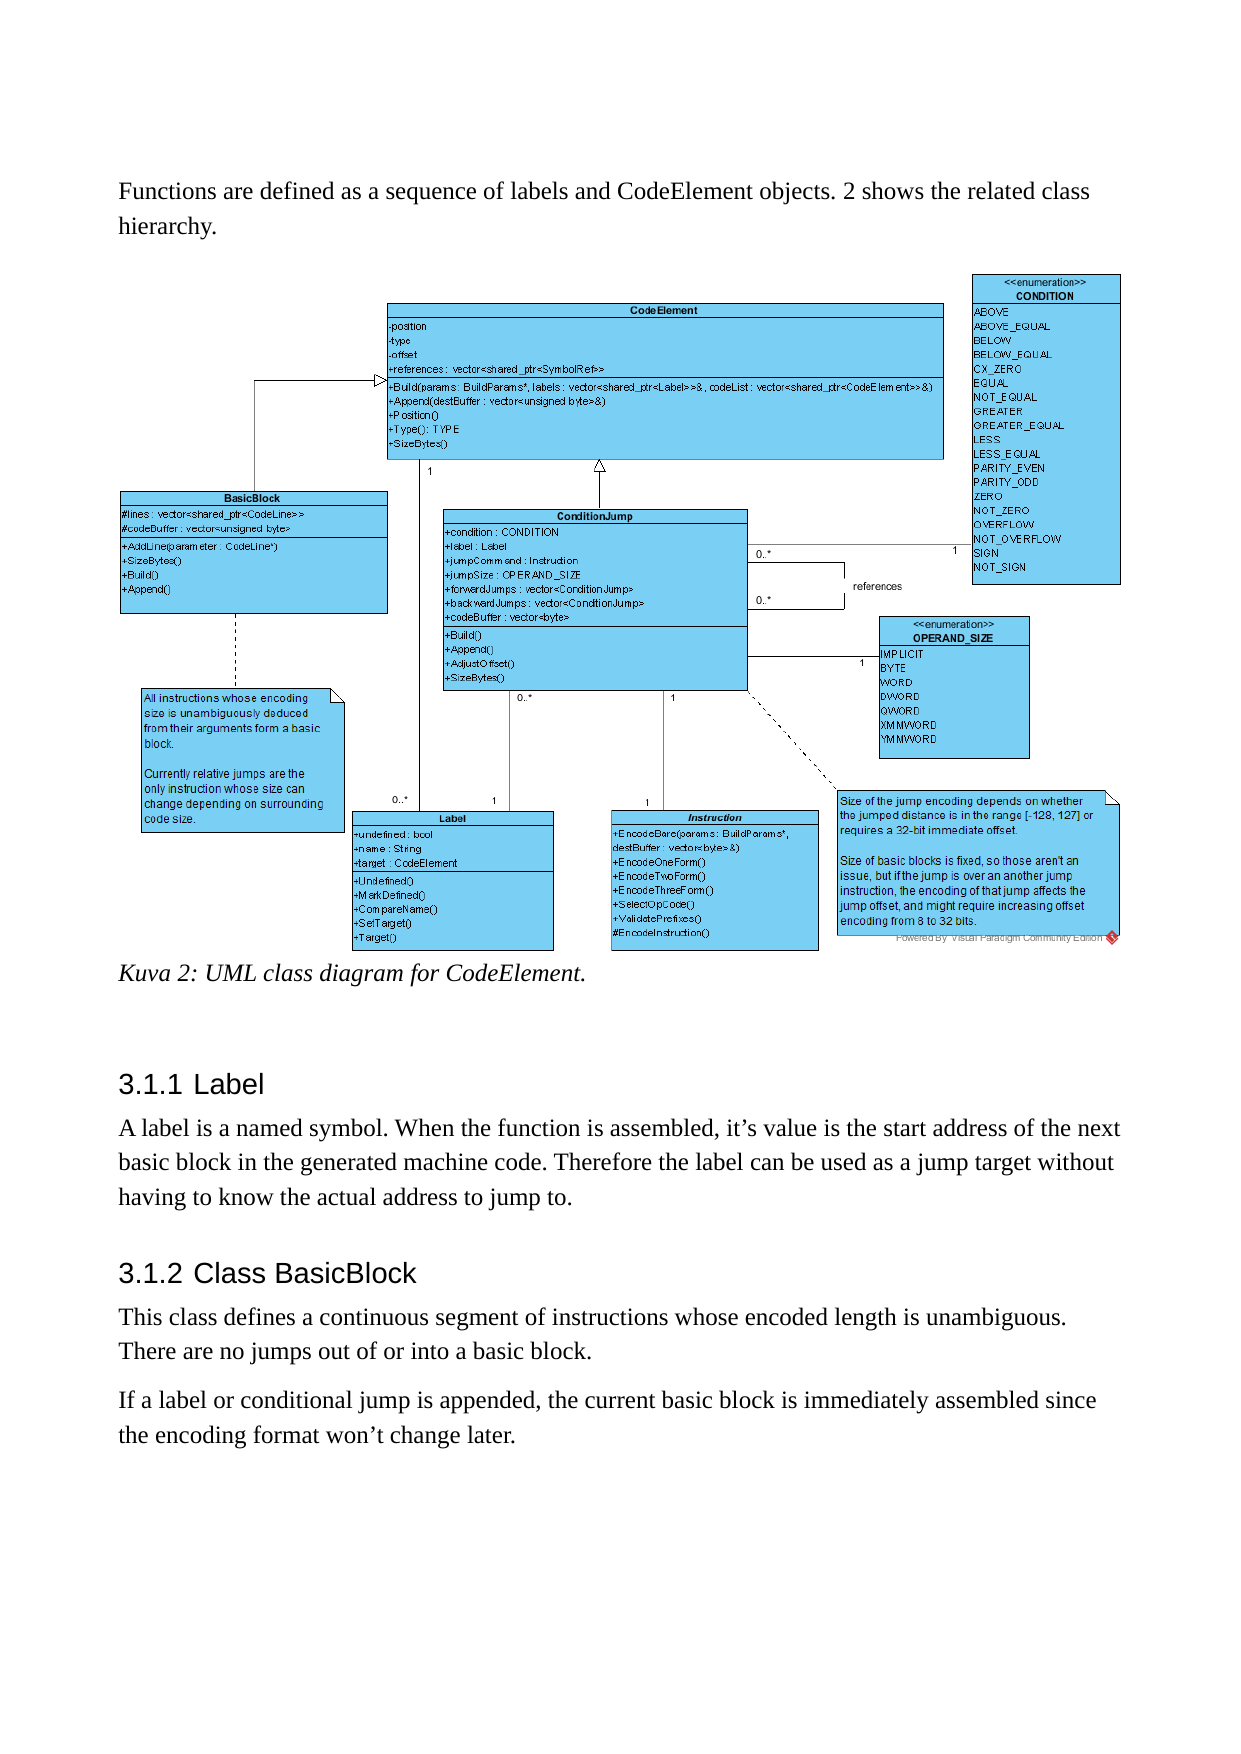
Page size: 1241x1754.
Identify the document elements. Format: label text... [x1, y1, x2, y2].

picture [118, 272, 1123, 953]
text If a label or conditional jump is appended, the current basic block is immediately assembled since the encoding format won’t change later. [118, 1385, 1122, 1448]
subtitle Label [118, 1067, 1122, 1100]
text This class defines a continuous segment of instructions whose encoded length is unambiguous. There are no jumps out of or into a basic block. [118, 1302, 1122, 1365]
text Kuva 2: UML class diagram for CodeElement. [118, 953, 1122, 987]
subtitle Class BasicBlock [118, 1256, 1122, 1289]
text Functions are defined as a sequence of labels and CodeElement objects. Kuva 2 shows the related class hierarchy. [118, 176, 1122, 239]
text A label is a named symbol. When the function is assembled, it’s value is the start address of the next basic block in the generated machine code. Therefore the label can be used as a jump target without having to know the actual address to jump to. [118, 1113, 1122, 1210]
